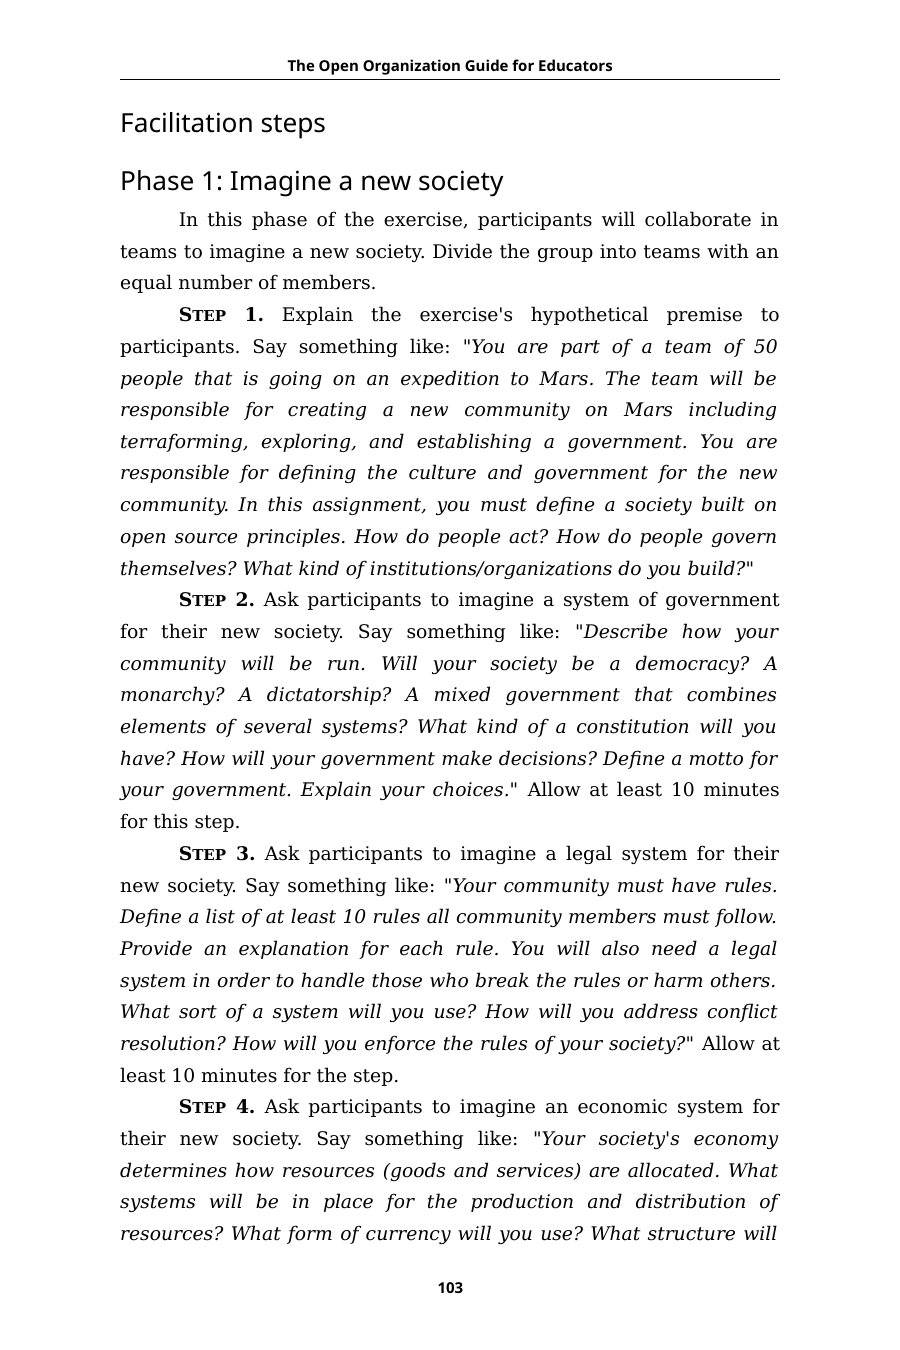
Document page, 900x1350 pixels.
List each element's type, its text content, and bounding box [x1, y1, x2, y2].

text In this phase of the exercise, participants will collaborate in teams to imagine a new society. Divide the group into teams with an equal number of members. [120, 209, 780, 294]
subtitle Facilitation steps [120, 109, 780, 139]
subtitle Phase 1: Imagine a new society [120, 166, 780, 196]
text Step 1. Explain the exercise's hypothetical premise to participants. Say something like: "You are part of a team of 50 people that is going on an expedition to Mars. The team will be responsible for creating a new community on Mars including terraforming, exploring, and establishing a government. You are responsible for defining the culture and government for the new community. In this assignment, you must define a society built on open source principles. How do people act? How do people govern themselves? What kind of institutions/organizations do you build?" [120, 304, 780, 579]
text Step 4. Ask participants to imagine an economic system for their new society. Say something like: "Your society's economy determines how resources (goods and services) are allocated. What systems will be in place for the production and distribution of resources? What form of currency will you use? What structure will [120, 1096, 780, 1245]
text Step 3. Ask participants to imagine a legal system for their new society. Say something like: "Your community must have rules. Define a list of at least 10 rules all community members must follow. Provide an explanation for each rule. You will also need a legal system in order to handle those who break the rules or harm others. What sort of a system will you use? How will you address conflict resolution? How will you enforce the rules of your society?" Allow at least 10 minutes for the step. [120, 843, 780, 1086]
text Step 2. Ask participants to imagine a system of government for their new society. Say something like: "Describe how your community will be run. Will your society be a democracy? A monarchy? A dictatorship? A mixed government that combines elements of several systems? What kind of a constitution will you have? How will your government make decisions? Define a motto for your government. Explain your choices." Allow at least 10 minutes for this step. [120, 589, 780, 833]
